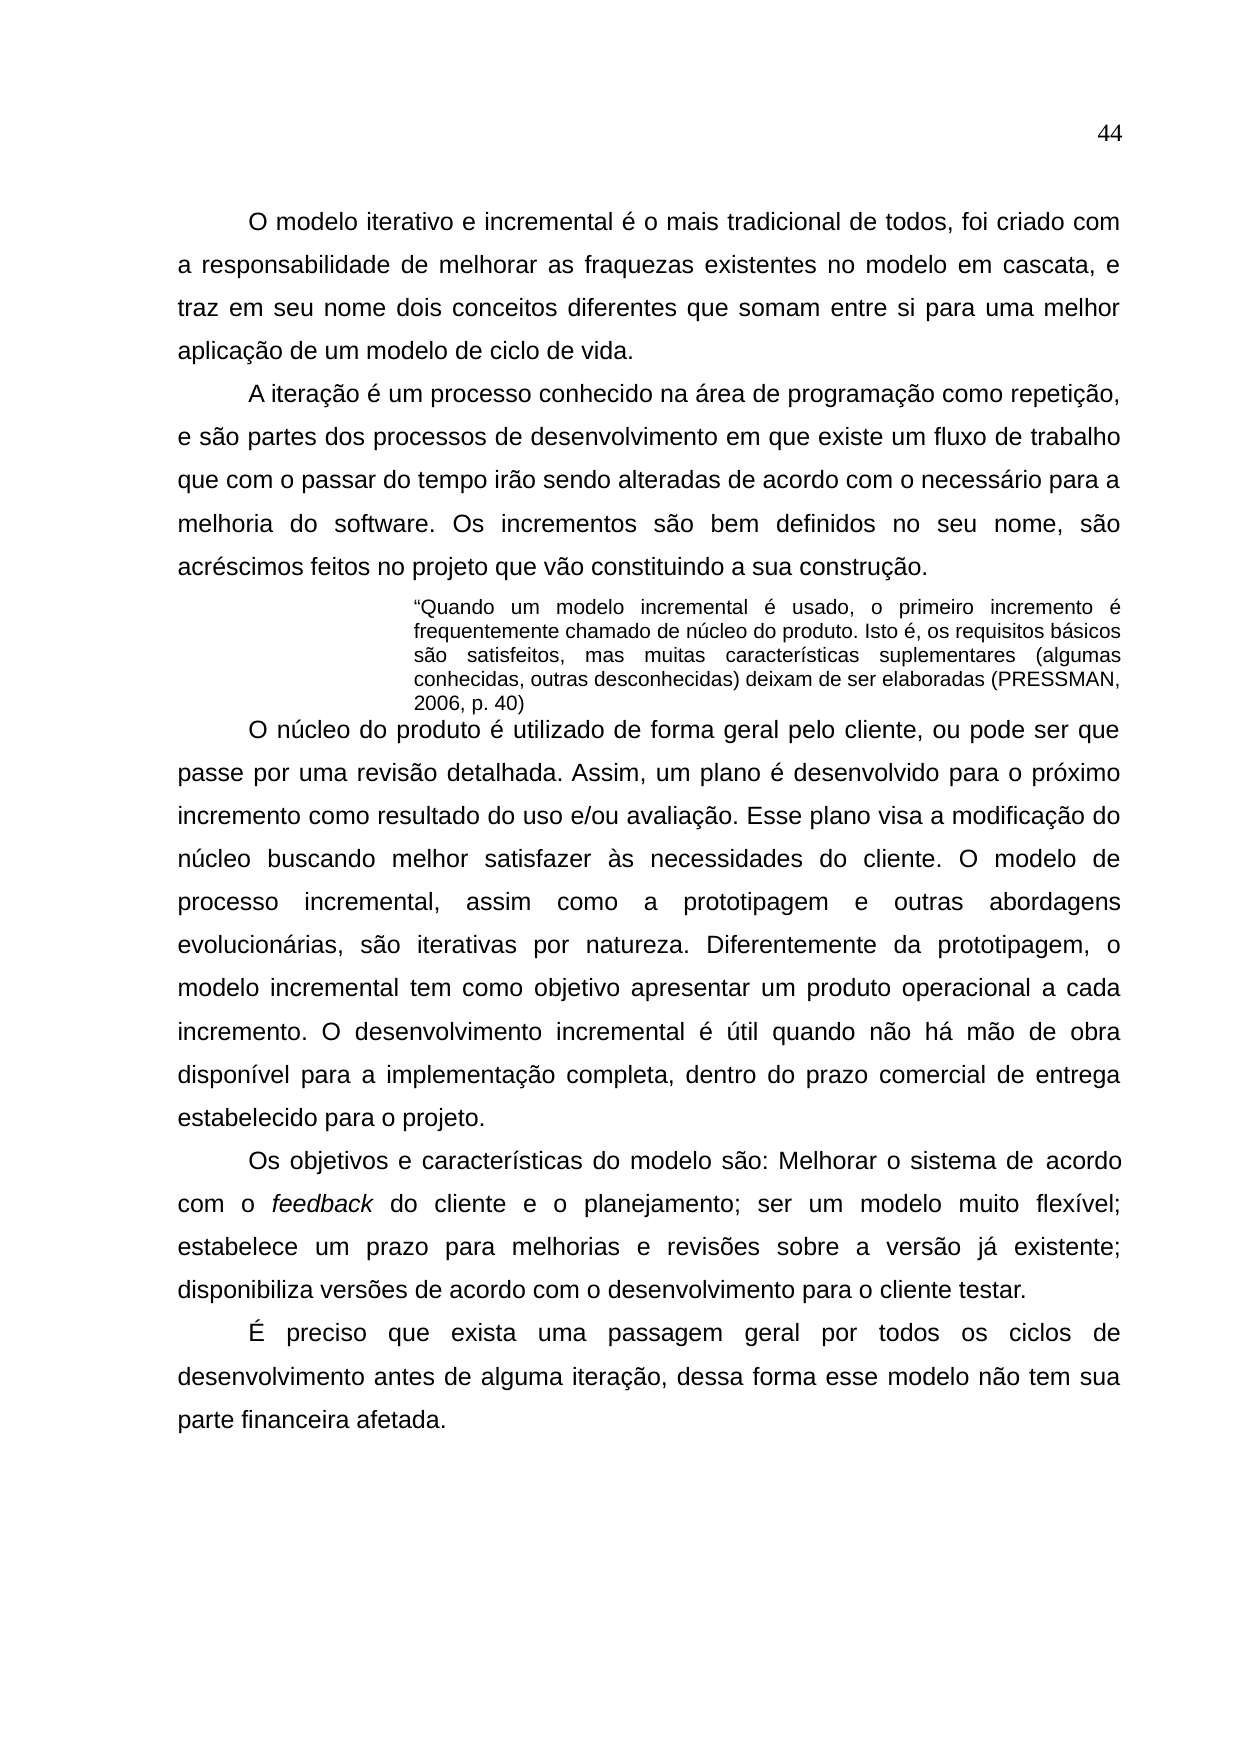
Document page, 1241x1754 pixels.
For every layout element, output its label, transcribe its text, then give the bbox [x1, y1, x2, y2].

text A iteração é um processo conhecido na área de programação como repetição, e são partes dos processos de desenvolvimento em que existe um fluxo de trabalho que com o passar do tempo irão sendo alteradas de acordo com o necessário para a melhoria do software. Os incrementos são bem definidos no seu nome, são acréscimos feitos no projeto que vão constituindo a sua construção. [177, 379, 1122, 580]
text Os objetivos e características do modelo são: Melhorar o sistema de acordo com o feedback do cliente e o planejamento; ser um modelo muito flexível; estabelece um prazo para melhorias e revisões sobre a versão já existente; disponibiliza versões de acordo com o desenvolvimento para o cliente testar. [177, 1146, 1122, 1304]
text O núcleo do produto é utilizado de forma geral pelo cliente, ou pode ser que passe por uma revisão detalhada. Assim, um plano é desenvolvido para o próximo incremento como resultado do uso e/ou avaliação. Esse plano visa a modificação do núcleo buscando melhor satisfazer às necessidades do cliente. O modelo de processo incremental, assim como a prototipagem e outras abordagens evolucionárias, são iterativas por natureza. Diferentemente da prototipagem, o modelo incremental tem como objetivo apresentar um produto operacional a cada incremento. O desenvolvimento incremental é útil quando não há mão de obra disponível para a implementação completa, dentro do prazo comercial de entrega estabelecido para o projeto. [177, 714, 1122, 1131]
text “Quando um modelo incremental é usado, o primeiro incremento é frequentemente chamado de núcleo do produto. Isto é, os requisitos básicos são satisfeitos, mas muitas características suplementares (algumas conhecidas, outras desconhecidas) deixam de ser elaboradas (PRESSMAN, [413, 595, 1122, 691]
text 2006, p. 40) [413, 691, 1122, 714]
text É preciso que exista uma passagem geral por todos os ciclos de desenvolvimento antes de alguma iteração, dessa forma esse modelo não tem sua parte financeira afetada. [177, 1318, 1122, 1433]
text O modelo iterativo e incremental é o mais tradicional de todos, foi criado com a responsabilidade de melhorar as fraquezas existentes no modelo em cascata, e traz em seu nome dois conceitos diferentes que somam entre si para uma melhor aplicação de um modelo de ciclo de vida. [177, 207, 1122, 365]
